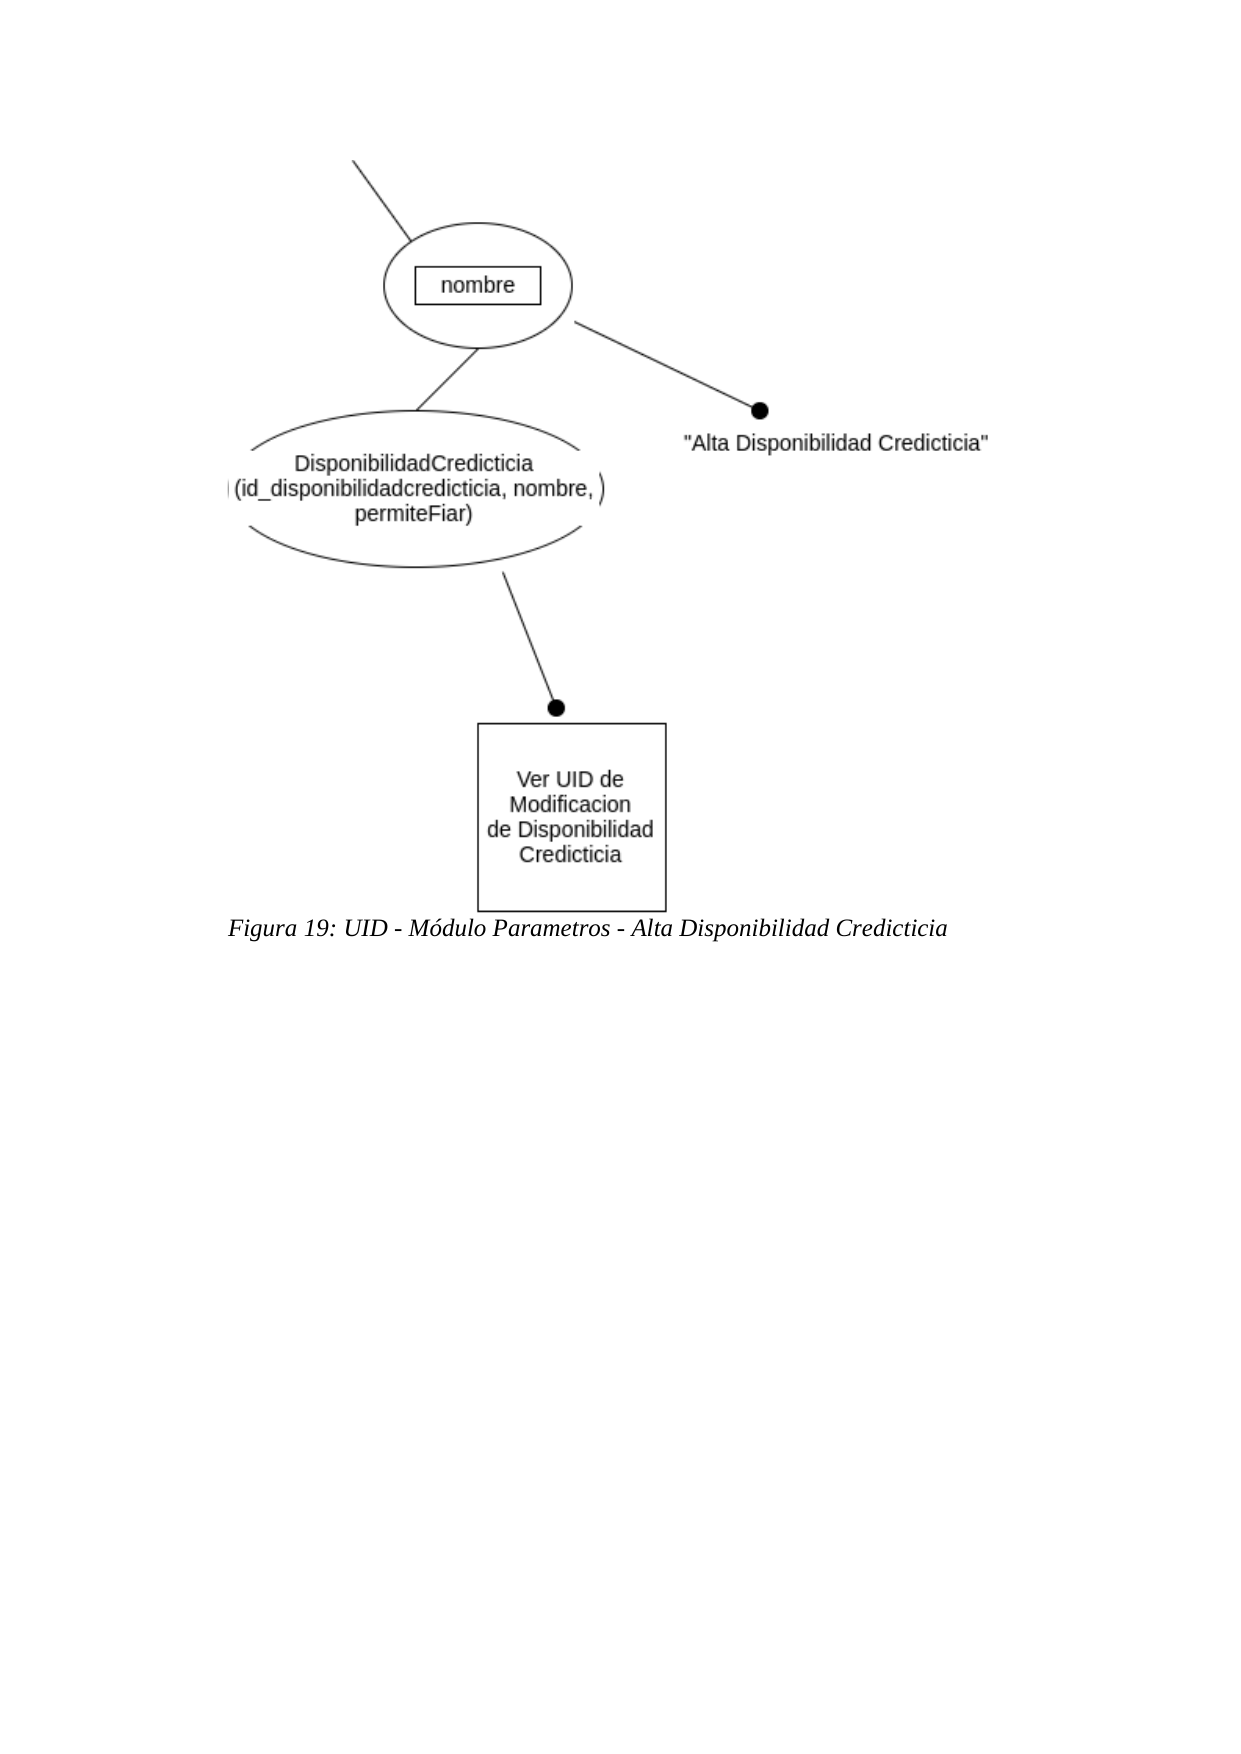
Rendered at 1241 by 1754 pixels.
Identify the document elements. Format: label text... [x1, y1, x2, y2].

text Figura 19: UID - Módulo Parametros - Alta Disponibilidad Credicticia [228, 914, 1012, 942]
picture [227, 160, 1013, 914]
